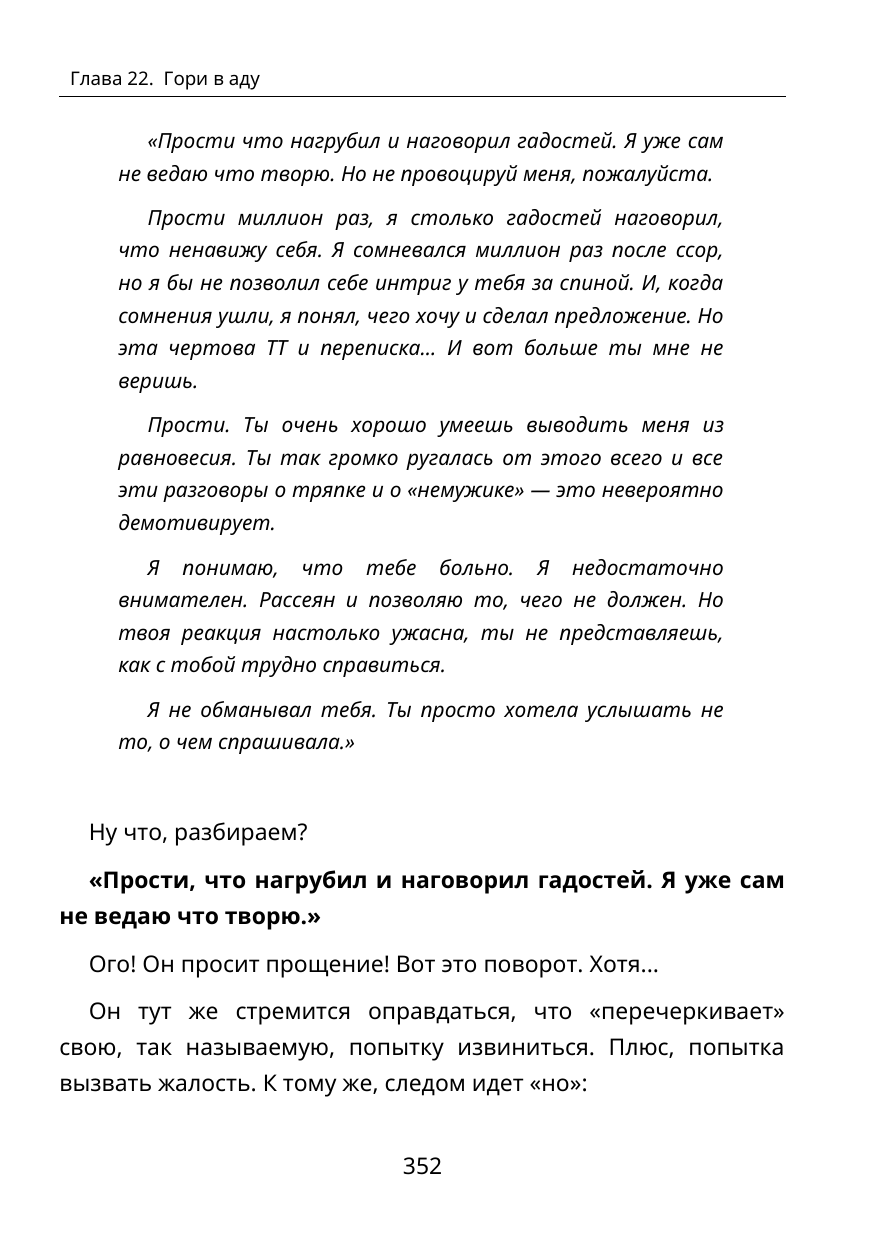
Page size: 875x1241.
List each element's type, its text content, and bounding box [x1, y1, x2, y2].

text Ну что, разбираем? [59, 816, 786, 847]
text Он тут же стремится оправдаться, что «перечеркивает» свою, так называемую, попытку извиниться. Плюс, попытка вызвать жалость. К тому же, следом идет «но»: [59, 995, 786, 1098]
text «Прости что нагрубил и наговорил гадостей. Я уже сам не ведаю что творю. Но не провоцируй меня, пожалуйста. [118, 126, 727, 187]
text Прости. Ты очень хорошо умеешь выводить меня из равновесия. Ты так громко ругалась от этого всего и все эти разговоры о тряпке и о «немужике» — это невероятно демотивирует. [118, 410, 727, 537]
text Я понимаю, что тебе больно. Я недостаточно внимателен. Рассеян и позволяю то, чего не должен. Но твоя реакция настолько ужасна, ты не представляешь, как с тобой трудно справиться. [118, 553, 727, 679]
text Прости миллион раз, я столько гадостей наговорил, что ненавижу себя. Я сомневался миллион раз после ссор, но я бы не позволил себе интриг у тебя за спиной. И, когда сомнения ушли, я понял, чего хочу и сделал предложение. Но эта чертова ТТ и переписка... И вот больше ты мне не веришь. [118, 203, 727, 394]
text Ого! Он просит прощение! Вот это поворот. Хотя... [59, 947, 786, 979]
text «Прости, что нагрубил и наговорил гадостей. Я уже сам не ведаю что творю.» [59, 864, 786, 931]
text Я не обманывал тебя. Ты просто хотела услышать не то, о чем спрашивала.» [118, 695, 727, 756]
